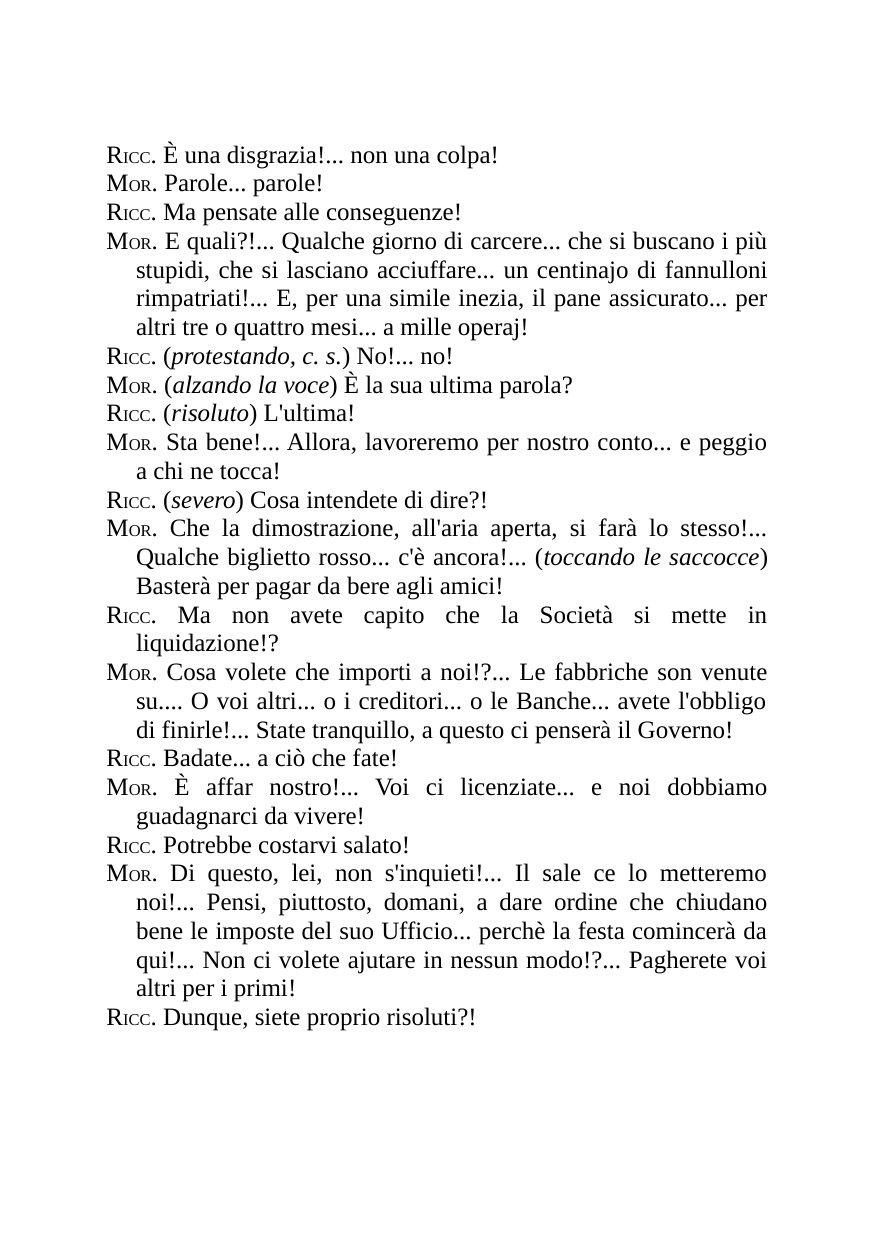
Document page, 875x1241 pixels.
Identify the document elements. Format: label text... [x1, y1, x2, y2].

text Ricc. Ma pensate alle conseguenze! [106, 197, 768, 226]
text Ricc. Ma non avete capito che la Società si mette in liquidazione!? [106, 600, 768, 657]
text Mor. E quali?!... Qualche giorno di carcere... che si buscano i più stupidi, che si lasciano acciuffare... un centinajo di fannulloni rimpatriati!... E, per una simile inezia, il pane assicurato... per altri tre o quattro mesi... a mille operaj! [106, 226, 768, 341]
text Mor. (alzando la voce) È la sua ultima parola? [106, 370, 768, 398]
text Ricc. (severo) Cosa intendete di dire?! [106, 485, 768, 513]
text Mor. Sta bene!... Allora, lavoreremo per nostro conto... e peggio a chi ne tocca! [106, 427, 768, 485]
text Ricc. (risoluto) L'ultima! [106, 398, 768, 427]
text Ricc. Dunque, siete proprio risoluti?! [106, 1002, 768, 1031]
text Ricc. Potrebbe costarvi salato! [106, 830, 768, 858]
text Mor. Parole... parole! [106, 168, 768, 197]
text Ricc. (protestando, c. s.) No!... no! [106, 341, 768, 370]
text Ricc. È una disgrazia!... non una colpa! [106, 140, 768, 168]
text Mor. È affar nostro!... Voi ci licenziate... e noi dobbiamo guadagnarci da vivere! [106, 772, 768, 830]
text Mor. Che la dimostrazione, all'aria aperta, si farà lo stesso!... Qualche biglietto rosso... c'è ancora!... (toccando le saccocce) Basterà per pagar da bere agli amici! [106, 513, 768, 600]
text Mor. Cosa volete che importi a noi!?... Le fabbriche son venute su.... O voi altri... o i creditori... o le Banche... avete l'obbligo di finirle!... State tranquillo, a questo ci penserà il Governo! [106, 657, 768, 743]
text Mor. Di questo, lei, non s'inquieti!... Il sale ce lo metteremo noi!... Pensi, piuttosto, domani, a dare ordine che chiudano bene le imposte del suo Ufficio... perchè la festa comincerà da qui!... Non ci volete ajutare in nessun modo!?... Pagherete voi altri per i primi! [106, 858, 768, 1002]
text Ricc. Badate... a ciò che fate! [106, 743, 768, 772]
